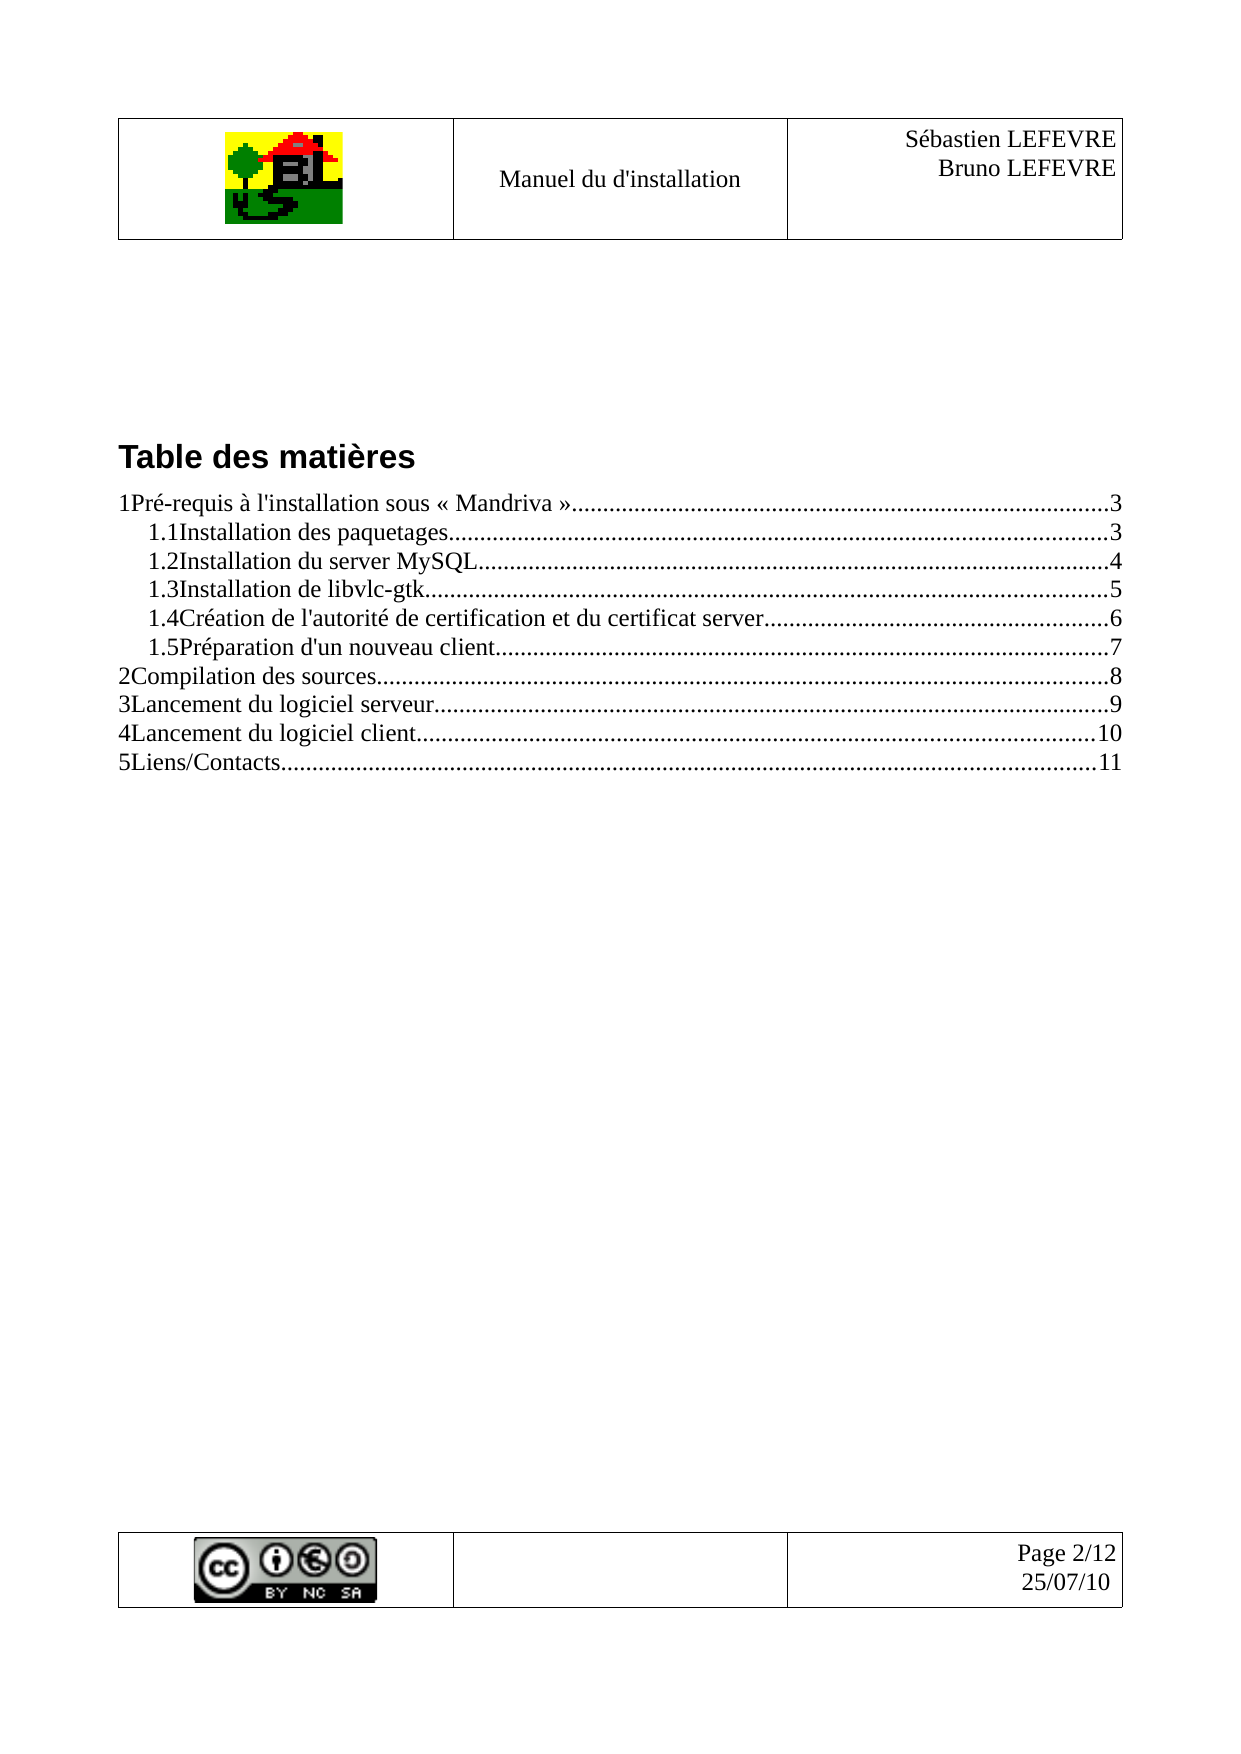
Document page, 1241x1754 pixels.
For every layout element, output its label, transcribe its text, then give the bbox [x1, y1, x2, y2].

text 2Compilation des sources 8 [118, 661, 1122, 689]
text 1.2Installation du server MySQL 4 [148, 546, 1122, 574]
picture [193, 1537, 378, 1603]
text 3Lancement du logiciel serveur 9 [118, 689, 1122, 718]
text 1.3Installation de libvlc-gtk 5 [148, 574, 1122, 603]
picture [225, 132, 343, 224]
text 1.4Création de l'autorité de certification et du certificat server 6 [148, 603, 1122, 632]
text 1Pré-requis à l'installation sous « Mandriva » 3 [118, 488, 1122, 517]
text 1.5Préparation d'un nouveau client 7 [148, 632, 1122, 661]
subtitle Table des matières [118, 437, 1122, 476]
text 1.1Installation des paquetages 3 [148, 517, 1122, 546]
text 4Lancement du logiciel client 10 [118, 718, 1122, 747]
text 5Liens/Contacts 11 [118, 747, 1122, 776]
